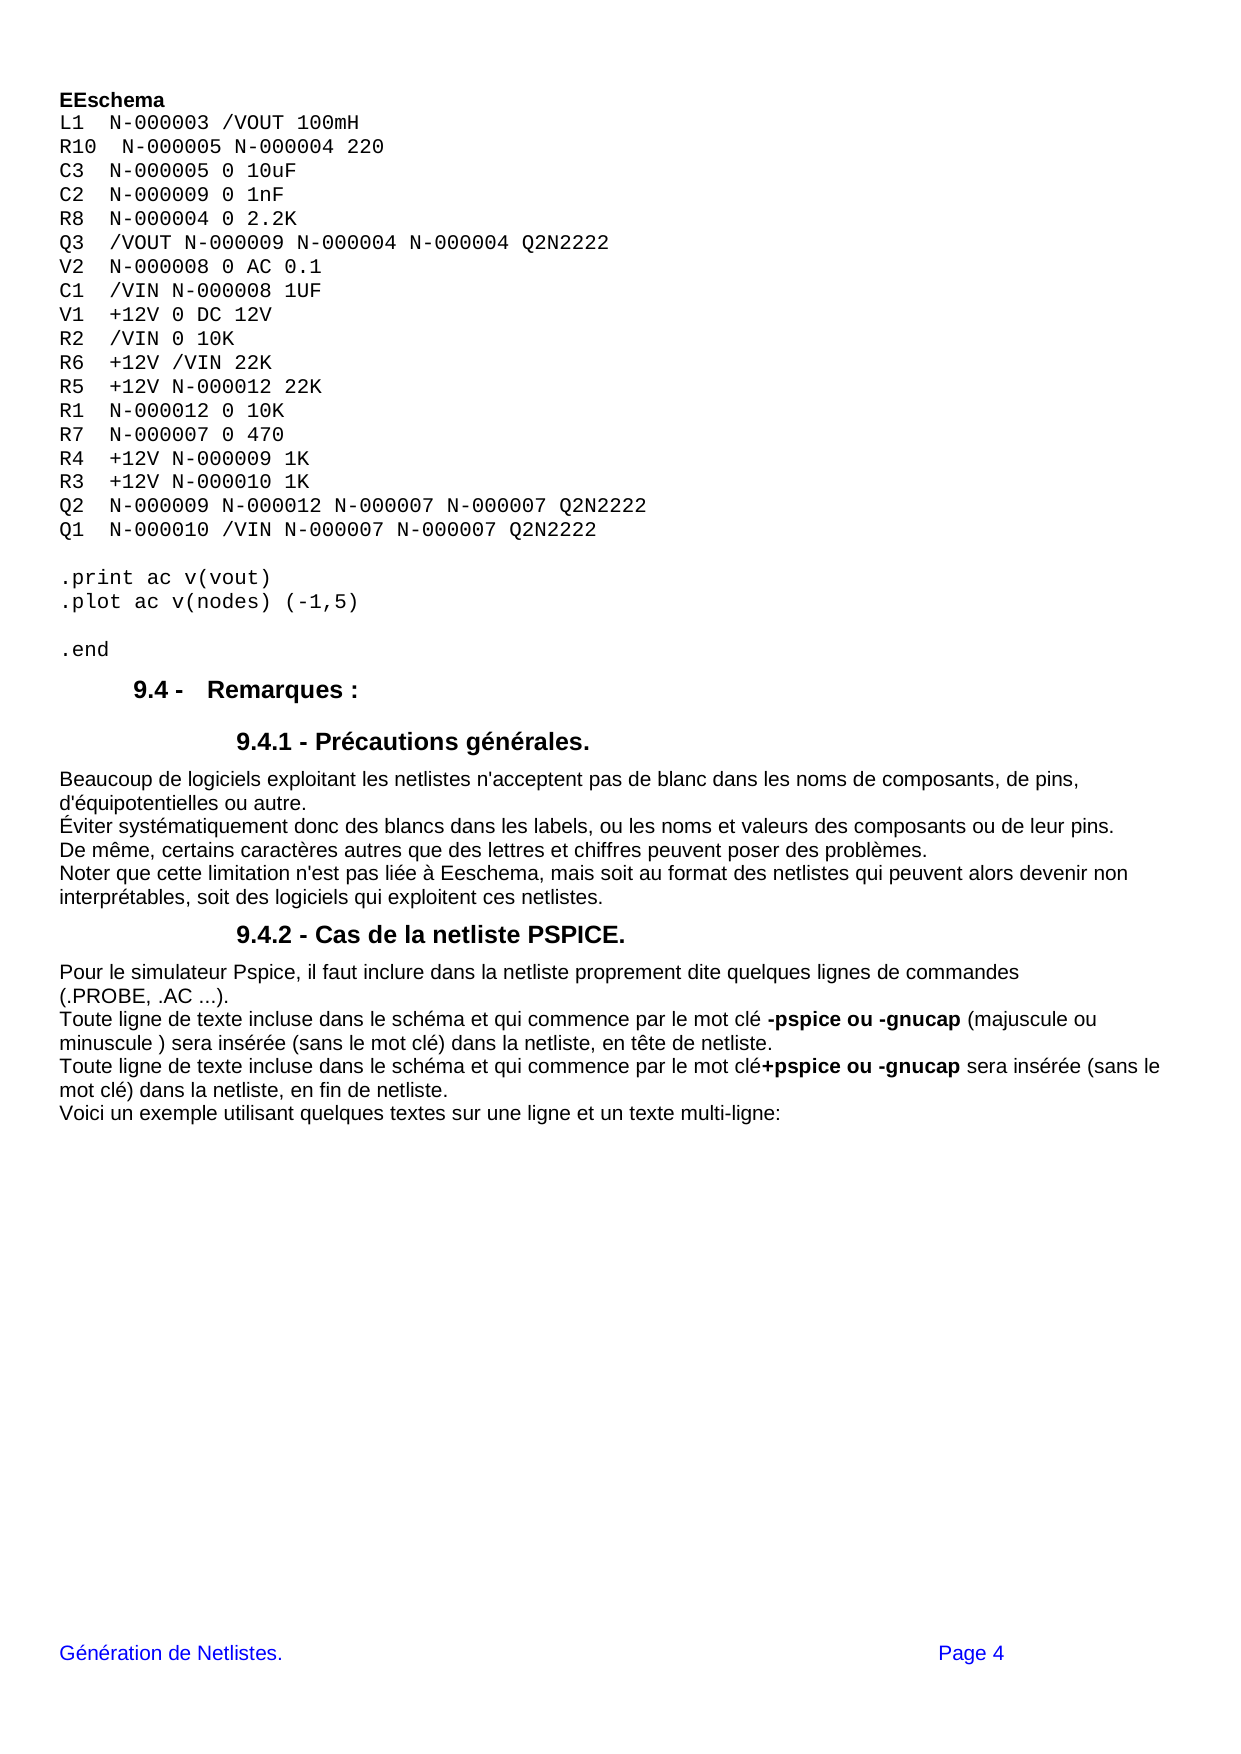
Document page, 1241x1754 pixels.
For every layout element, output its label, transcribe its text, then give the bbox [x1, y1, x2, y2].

text L1 N-000003 /VOUT 100mH [59, 112, 1181, 136]
text De même, certains caractères autres que des lettres et chiffres peuvent poser des problèmes. [59, 838, 1181, 862]
text R2 /VIN 0 10K [59, 328, 1181, 352]
text Noter que cette limitation n'est pas liée à Eeschema, mais soit au format des netlistes qui peuvent alors devenir non interprétables, soit des logiciels qui exploitent ces netlistes. [59, 862, 1181, 909]
text .plot ac v(nodes) (-1,5) [59, 591, 1181, 615]
text Toute ligne de texte incluse dans le schéma et qui commence par le mot clé -pspice ou -gnucap (majuscule ou minuscule ) sera insérée (sans le mot clé) dans la netliste, en tête de netliste. [59, 1008, 1181, 1055]
text R5 +12V N-000012 22K [59, 376, 1181, 399]
text Voici un exemple utilisant quelques textes sur une ligne et un texte multi-ligne: [59, 1102, 1181, 1125]
text C2 N-000009 0 1nF [59, 184, 1181, 208]
text .print ac v(vout) [59, 567, 1181, 591]
text Beaucoup de logiciels exploitant les netlistes n'acceptent pas de blanc dans les noms de composants, de pins, d'équipotentielles ou autre. [59, 768, 1181, 815]
text R1 N-000012 0 10K [59, 399, 1181, 423]
text R4 +12V N-000009 1K [59, 447, 1181, 471]
subtitle Cas de la netliste PSPICE. [236, 921, 1181, 949]
text R8 N-000004 0 2.2K [59, 208, 1181, 232]
text Q2 N-000009 N-000012 N-000007 N-000007 Q2N2222 [59, 495, 1181, 519]
subtitle Précautions générales. [236, 728, 1181, 756]
text Q3 /VOUT N-000009 N-000004 N-000004 Q2N2222 [59, 232, 1181, 256]
text R10 N-000005 N-000004 220 [59, 136, 1181, 160]
text Q1 N-000010 /VIN N-000007 N-000007 Q2N2222 [59, 519, 1181, 543]
text V2 N-000008 0 AC 0.1 [59, 256, 1181, 280]
text Toute ligne de texte incluse dans le schéma et qui commence par le mot clé+pspice ou -gnucap sera insérée (sans le mot clé) dans la netliste, en fin de netliste. [59, 1055, 1181, 1102]
text C3 N-000005 0 10uF [59, 160, 1181, 184]
text R7 N-000007 0 470 [59, 423, 1181, 447]
subtitle Remarques : [59, 676, 1181, 704]
text R6 +12V /VIN 22K [59, 352, 1181, 376]
text V1 +12V 0 DC 12V [59, 304, 1181, 328]
text Éviter systématiquement donc des blancs dans les labels, ou les noms et valeurs des composants ou de leur pins. [59, 815, 1181, 838]
text Pour le simulateur Pspice, il faut inclure dans la netliste proprement dite quelques lignes de commandes (.PROBE, .AC ...). [59, 961, 1181, 1008]
text C1 /VIN N-000008 1UF [59, 280, 1181, 304]
text .end [59, 639, 1181, 663]
text R3 +12V N-000010 1K [59, 471, 1181, 495]
